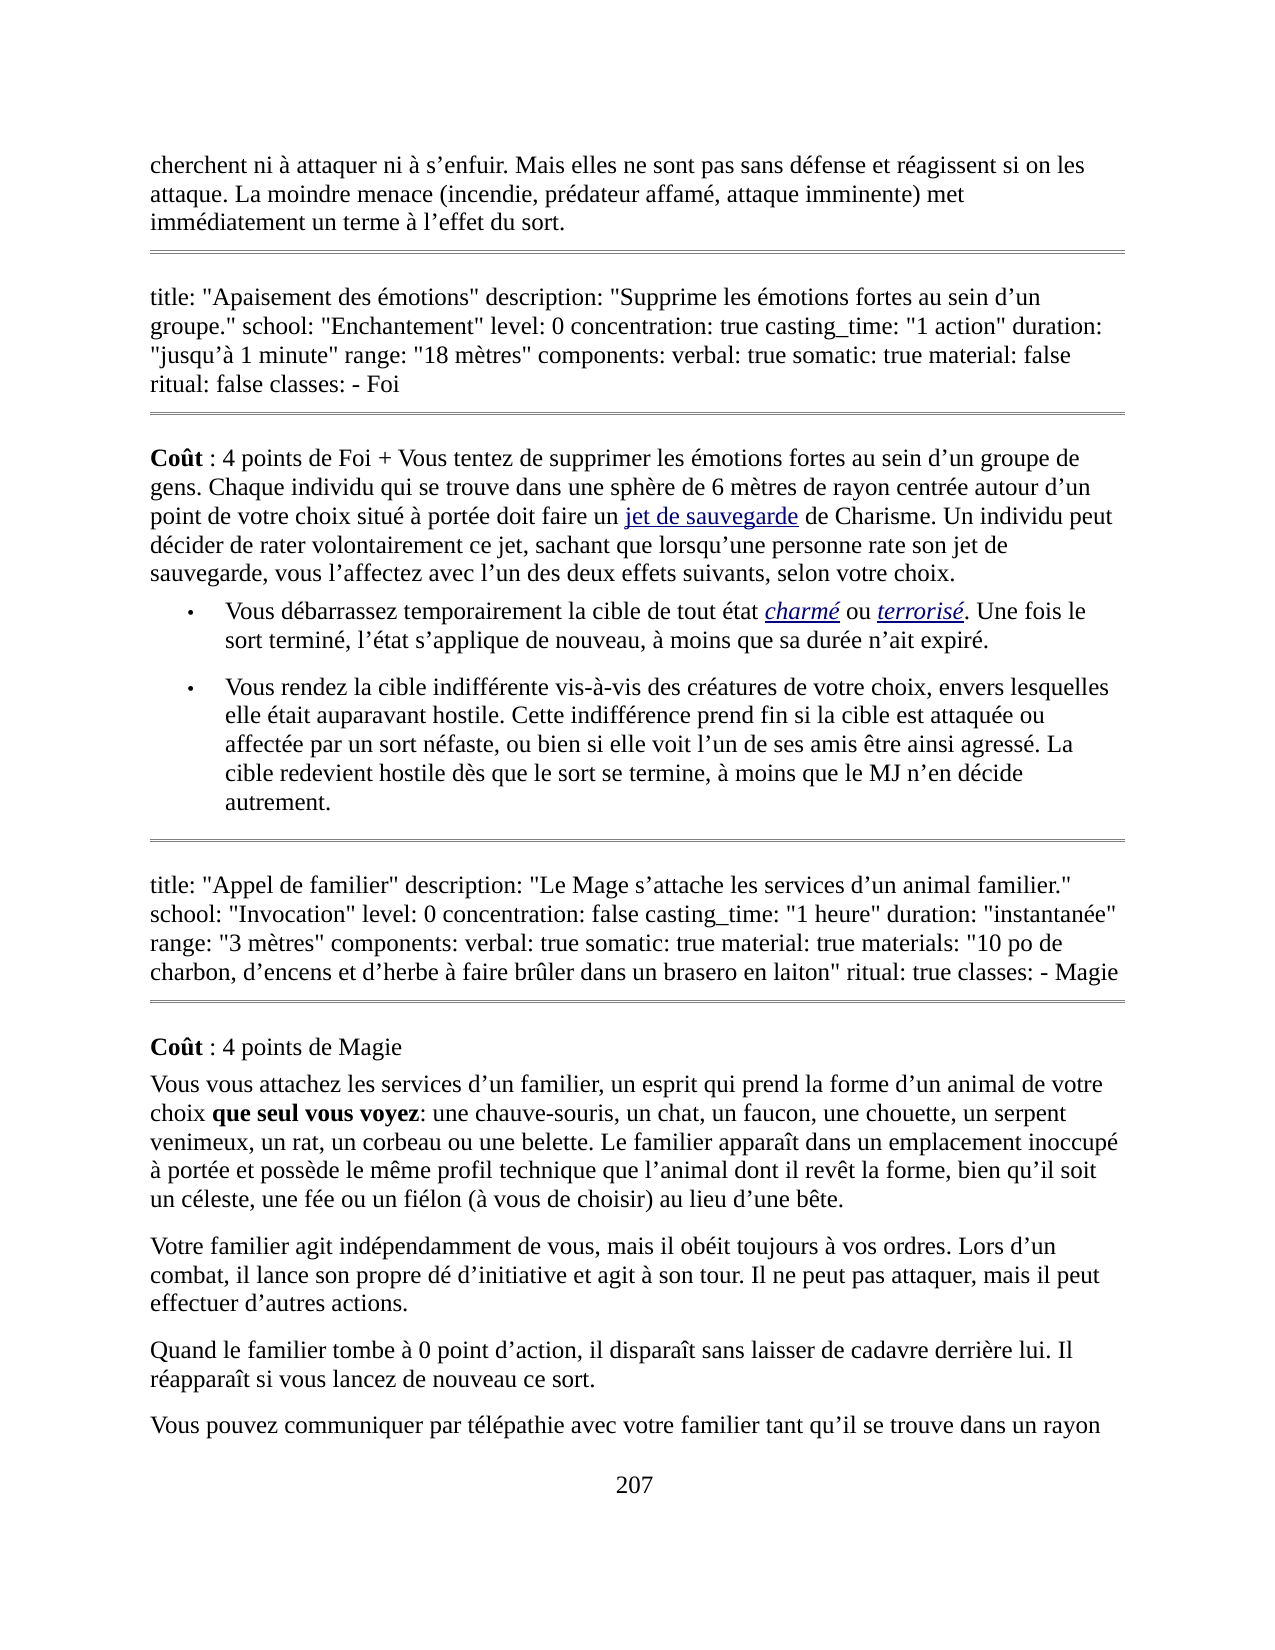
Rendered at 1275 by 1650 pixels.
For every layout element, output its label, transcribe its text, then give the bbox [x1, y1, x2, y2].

text title: "Apaisement des émotions" description: "Supprime les émotions fortes au sein d’un groupe." school: "Enchantement" level: 0 concentration: true casting_time: "1 action" duration: "jusqu’à 1 minute" range: "18 mètres" components: verbal: true somatic: true material: false ritual: false classes: - Foi [150, 282, 1125, 397]
text Quand le familier tombe à 0 point d’action, il disparaît sans laisser de cadavre derrière lui. Il réapparaît si vous lancez de nouveau ce sort. [150, 1335, 1125, 1393]
text Coût : 4 points de Magie [150, 1032, 1125, 1060]
list Vous débarrassez temporairement la cible de tout état charmé ou terrorisé. Une fois le sort terminé, l’état s’applique de nouveau, à moins que sa durée n’ait expiré. [187, 596, 1125, 654]
text title: "Appel de familier" description: "Le Mage s’attache les services d’un animal familier." school: "Invocation" level: 0 concentration: false casting_time: "1 heure" duration: "instantanée" range: "3 mètres" components: verbal: true somatic: true material: true materials: "10 po de charbon, d’encens et d’herbe à faire brûler dans un brasero en laiton" ritual: true classes: - Magie [150, 871, 1125, 986]
text Vous vous attachez les services d’un familier, un esprit qui prend la forme d’un animal de votre choix que seul vous voyez: une chauve-souris, un chat, un faucon, une chouette, un serpent venimeux, un rat, un corbeau ou une belette. Le familier apparaît dans un emplacement inoccupé à portée et possède le même profil technique que l’animal dont il revêt la forme, bien qu’il soit un céleste, une fée ou un fiélon (à vous de choisir) au lieu d’une bête. [150, 1069, 1125, 1213]
list Vous rendez la cible indifférente vis-à-vis des créatures de votre choix, envers lesquelles elle était auparavant hostile. Cette indifférence prend fin si la cible est attaquée ou affectée par un sort néfaste, ou bien si elle voit l’un de ses amis être ainsi agressé. La cible redevient hostile dès que le sort se termine, à moins que le MJ n’en décide autrement. [187, 672, 1125, 815]
text cherchent ni à attaquer ni à s’enfuir. Mais elles ne sont pas sans défense et réagissent si on les attaque. La moindre menace (incendie, prédateur affamé, attaque imminente) met immédiatement un terme à l’effet du sort. [150, 150, 1125, 236]
text Vous pouvez communiquer par télépathie avec votre familier tant qu’il se trouve dans un rayon [150, 1411, 1125, 1439]
text Votre familier agit indépendamment de vous, mais il obéit toujours à vos ordres. Lors d’un combat, il lance son propre dé d’initiative et agit à son tour. Il ne peut pas attaquer, mais il peut effectuer d’autres actions. [150, 1231, 1125, 1317]
text Coût : 4 points de Foi + Vous tentez de supprimer les émotions fortes au sein d’un groupe de gens. Chaque individu qui se trouve dans une sphère de 6 mètres de rayon centrée autour d’un point de votre choix situé à portée doit faire un jet de sauvegarde de Charisme. Un individu peut décider de rater volontairement ce jet, sachant que lorsqu’une personne rate son jet de sauvegarde, vous l’affectez avec l’un des deux effets suivants, selon votre choix. [150, 443, 1125, 587]
